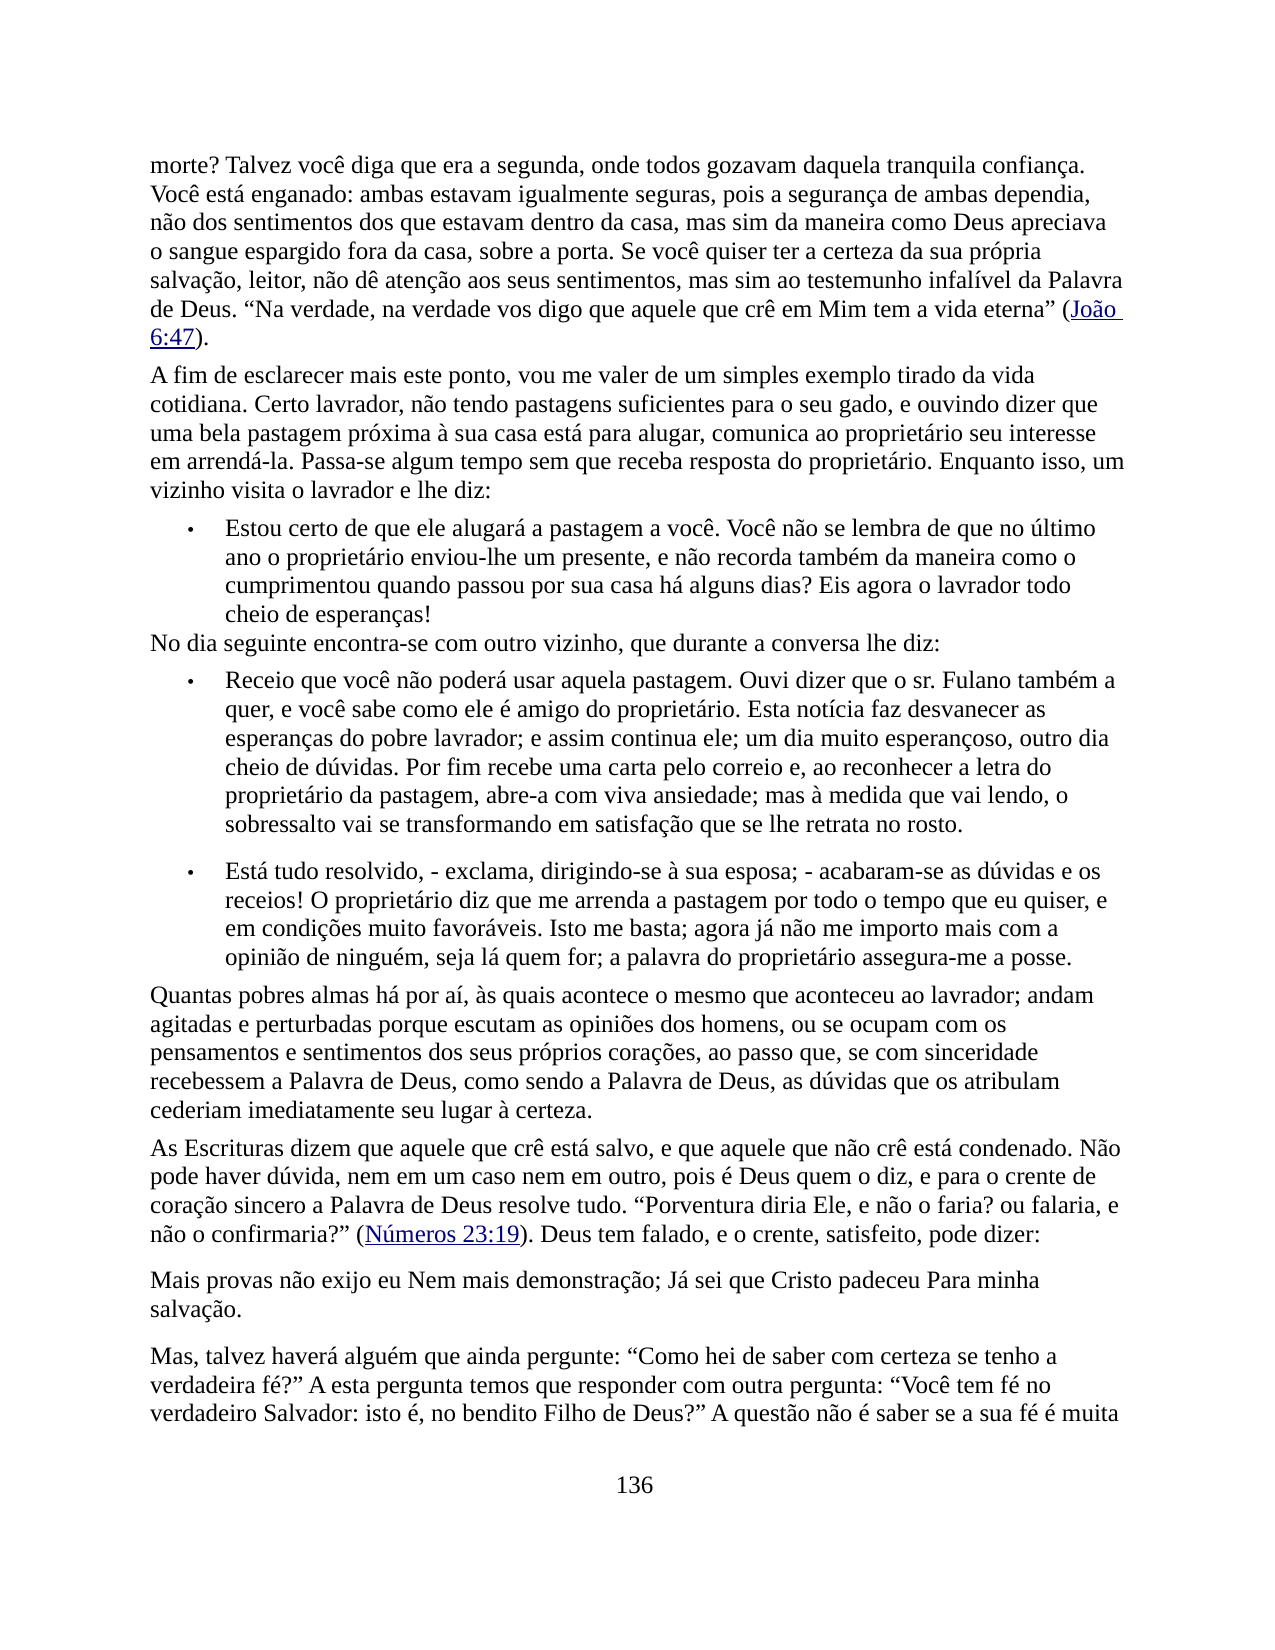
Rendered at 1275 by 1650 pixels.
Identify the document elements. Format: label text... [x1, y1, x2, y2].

text No dia seguinte encontra-se com outro vizinho, que durante a conversa lhe diz: [150, 628, 1125, 657]
text morte? Talvez você diga que era a segunda, onde todos gozavam daquela tranquila confiança. Você está enganado: ambas estavam igualmente seguras, pois a segurança de ambas dependia, não dos sentimentos dos que estavam dentro da casa, mas sim da maneira como Deus apreciava o sangue espargido fora da casa, sobre a porta. Se você quiser ter a certeza da sua própria salvação, leitor, não dê atenção aos seus sentimentos, mas sim ao testemunho infalível da Palavra de Deus. “Na verdade, na verdade vos digo que aquele que crê em Mim tem a vida eterna” (João 6:47). [150, 150, 1125, 351]
text Mais provas não exijo eu Nem mais demonstração; Já sei que Cristo padeceu Para minha salvação. [150, 1266, 1125, 1323]
text Quantas pobres almas há por aí, às quais acontece o mesmo que aconteceu ao lavrador; andam agitadas e perturbadas porque escutam as opiniões dos homens, ou se ocupam com os pensamentos e sentimentos dos seus próprios corações, ao passo que, se com sinceridade recebessem a Palavra de Deus, como sendo a Palavra de Deus, as dúvidas que os atribulam cederiam imediatamente seu lugar à certeza. [150, 980, 1125, 1124]
list Receio que você não poderá usar aquela pastagem. Ouvi dizer que o sr. Fulano também a quer, e você sabe como ele é amigo do proprietário. Esta notícia faz desvanecer as esperanças do pobre lavrador; e assim continua ele; um dia muito esperançoso, outro dia cheio de dúvidas. Por fim recebe uma carta pelo correio e, ao reconhecer a letra do proprietário da pastagem, abre-a com viva ansiedade; mas à medida que vai lendo, o sobressalto vai se transformando em satisfação que se lhe retrata no rosto. [187, 666, 1125, 838]
text Mas, talvez haverá alguém que ainda pergunte: “Como hei de saber com certeza se tenho a verdadeira fé?” A esta pergunta temos que responder com outra pergunta: “Você tem fé no verdadeiro Salvador: isto é, no bendito Filho de Deus?” A questão não é saber se a sua fé é muita [150, 1341, 1125, 1427]
text As Escrituras dizem que aquele que crê está salvo, e que aquele que não crê está condenado. Não pode haver dúvida, nem em um caso nem em outro, pois é Deus quem o diz, e para o crente de coração sincero a Palavra de Deus resolve tudo. “Porventura diria Ele, e não o faria? ou falaria, e não o confirmaria?” (Números 23:19). Deus tem falado, e o crente, satisfeito, pode dizer: [150, 1133, 1125, 1248]
list Está tudo resolvido, - exclama, dirigindo-se à sua esposa; - acabaram-se as dúvidas e os receios! O proprietário diz que me arrenda a pastagem por todo o tempo que eu quiser, e em condições muito favoráveis. Isto me basta; agora já não me importo mais com a opinião de ninguém, seja lá quem for; a palavra do proprietário assegura-me a posse. [187, 856, 1125, 971]
list Estou certo de que ele alugará a pastagem a você. Você não se lembra de que no último ano o proprietário enviou-lhe um presente, e não recorda também da maneira como o cumprimentou quando passou por sua casa há alguns dias? Eis agora o lavrador todo cheio de esperanças! [187, 513, 1125, 628]
text A fim de esclarecer mais este ponto, vou me valer de um simples exemplo tirado da vida cotidiana. Certo lavrador, não tendo pastagens suficientes para o seu gado, e ouvindo dizer que uma bela pastagem próxima à sua casa está para alugar, comunica ao proprietário seu interesse em arrendá-la. Passa-se algum tempo sem que receba resposta do proprietário. Enquanto isso, um vizinho visita o lavrador e lhe diz: [150, 360, 1125, 504]
